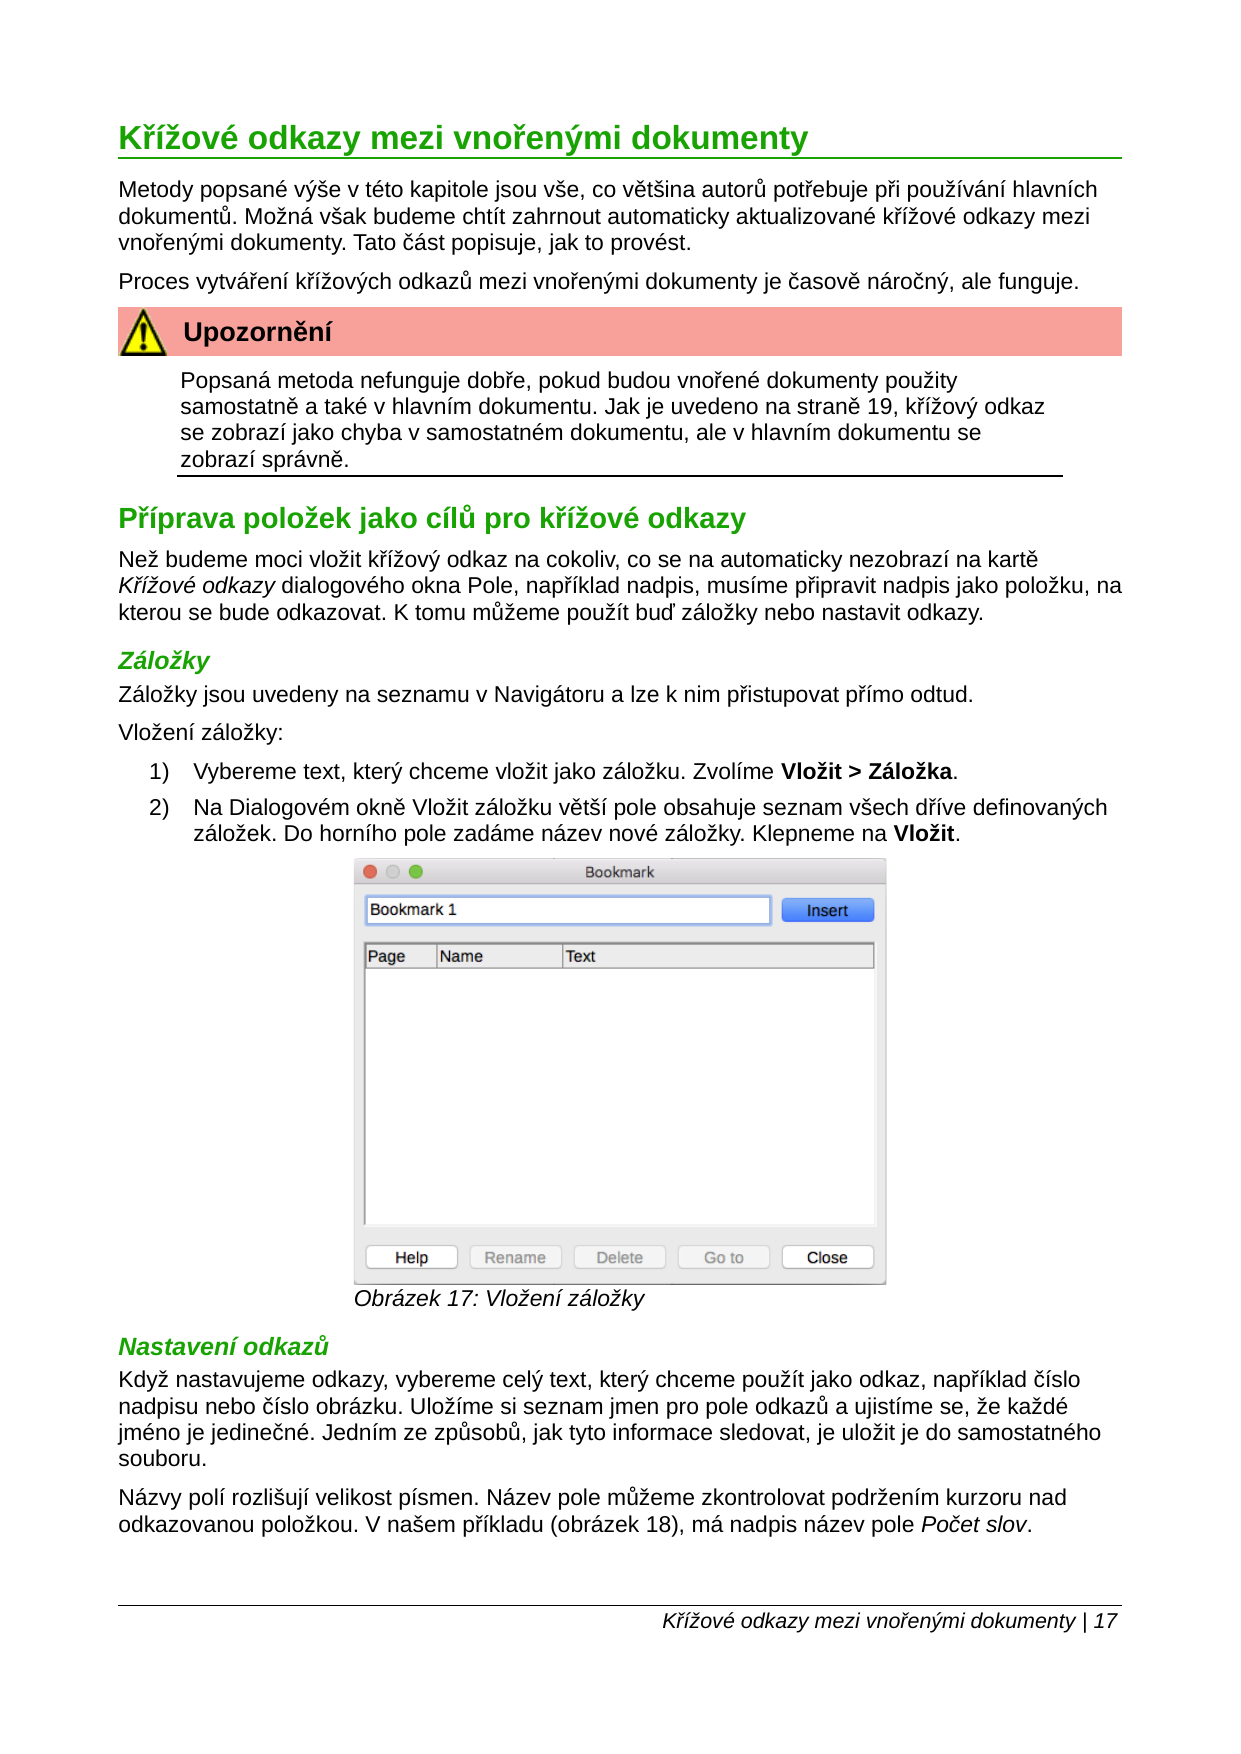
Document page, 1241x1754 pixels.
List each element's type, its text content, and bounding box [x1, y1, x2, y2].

text Popsaná metoda nefunguje dobře, pokud budou vnořené dokumenty použity samostatně a také v hlavním dokumentu. Jak je uvedeno na straně 18, křížový odkaz se zobrazí jako chyba v samostatném dokumentu, ale v hlavním dokumentu se zobrazí správně. [177, 364, 1063, 475]
subtitle Příprava položek jako cílů pro křížové odkazy [118, 501, 1122, 534]
text Metody popsané výše v této kapitole jsou vše, co většina autorů potřebuje při používání hlavních dokumentů. Možná však budeme chtít zahrnout automaticky aktualizované křížové odkazy mezi vnořenými dokumenty. Tato část popisuje, jak to provést. [118, 176, 1122, 255]
text Záložky jsou uvedeny na seznamu v Navigátoru a lze k nim přistupovat přímo odtud. [118, 681, 1122, 707]
list Vložení záložky: [118, 719, 1122, 746]
list Na Dialogovém okně Vložit záložku větší pole obsahuje seznam všech dříve definovaných záložek. Do horního pole zadáme název nové záložky. Klepneme na Vložit. [169, 793, 1122, 846]
subtitle Nastavení odkazů [118, 1332, 1122, 1360]
text Názvy polí rozlišují velikost písmen. Název pole můžeme zkontrolovat podržením kurzoru nad odkazovanou položkou. V našem příkladu (obrázek 18), má nadpis název pole Počet slov. [118, 1484, 1122, 1537]
text Obrázek 17: Vložení záložky [354, 1285, 886, 1311]
list Vybereme text, který chceme vložit jako záložku. Zvolíme Vložit > Záložka. [169, 758, 1122, 784]
text Když nastavujeme odkazy, vybereme celý text, který chceme použít jako odkaz, například číslo nadpisu nebo číslo obrázku. Uložíme si seznam jmen pro pole odkazů a ujistíme se, že každé jméno je jedinečné. Jedním ze způsobů, jak tyto informace sledovat, je uložit je do samostatného souboru. [118, 1366, 1122, 1472]
picture [353, 858, 887, 1285]
text Proces vytváření křížových odkazů mezi vnořenými dokumenty je časově náročný, ale funguje. [118, 268, 1122, 294]
subtitle Upozornění [167, 307, 1122, 356]
text Než budeme moci vložit křížový odkaz na cokoliv, co se na automaticky nezobrazí na kartě Křížové odkazy dialogového okna Pole, například nadpis, musíme připravit nadpis jako položku, na kterou se bude odkazovat. K tomu můžeme použít buď záložky nebo nastavit odkazy. [118, 546, 1122, 625]
subtitle Záložky [118, 646, 1122, 674]
picture [119, 307, 167, 356]
subtitle Křížové odkazy mezi vnořenými dokumenty [118, 118, 1122, 157]
